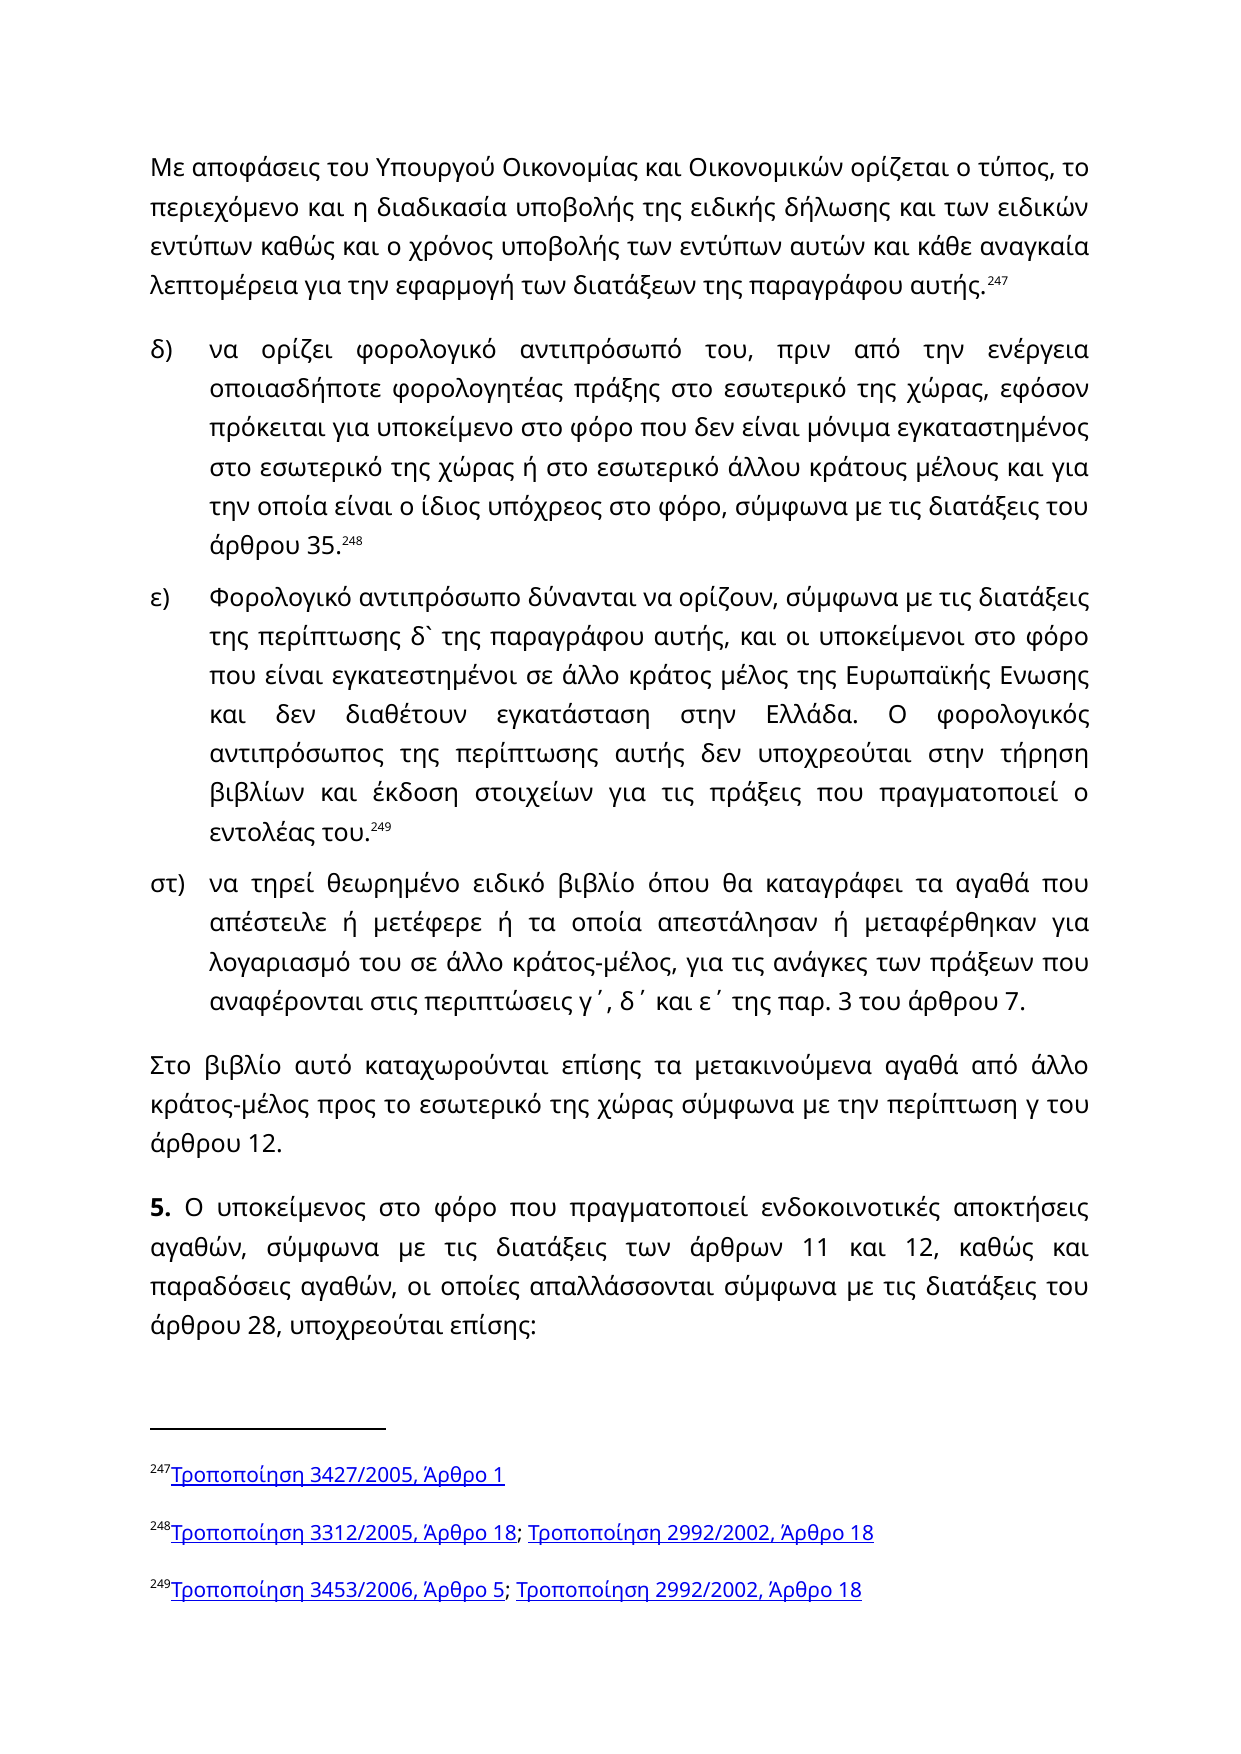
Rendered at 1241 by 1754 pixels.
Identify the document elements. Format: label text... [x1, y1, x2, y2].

list στ) να τηρεί θεωρημένο ειδικό βιβλίο όπου θα καταγράφει τα αγαθά που απέστειλε ή μετέφερε ή τα οποία απεστάλησαν ή μεταφέρθηκαν για λογαριασμό του σε άλλο κράτος-μέλος, για τις ανάγκες των πράξεων που αναφέρονται στις περιπτώσεις γ΄, δ΄ και ε΄ της παρ. 3 του άρθρου 7. [150, 866, 1090, 1017]
text 5. Ο υποκείμενος στο φόρο που πραγματοποιεί ενδοκοινοτικές αποκτήσεις αγαθών, σύμφωνα με τις διατάξεις των άρθρων 11 και 12, καθώς και παραδόσεις αγαθών, οι οποίες απαλλάσσονται σύμφωνα με τις διατάξεις του άρθρου 28, υποχρεούται επίσης: [150, 1190, 1090, 1342]
text Με αποφάσεις του Υπουργού Οικονομίας και Οικονομικών ορίζεται ο τύπος, το περιεχόμενο και η διαδικασία υποβολής της ειδικής δήλωσης και των ειδικών εντύπων καθώς και ο χρόνος υποβολής των εντύπων αυτών και κάθε αναγκαία λεπτομέρεια για την εφαρμογή των διατάξεων της παραγράφου αυτής. [150, 150, 1090, 302]
text Στο βιβλίο αυτό καταχωρούνται επίσης τα μετακινούμενα αγαθά από άλλο κράτος-μέλος προς το εσωτερικό της χώρας σύμφωνα με την περίπτωση γ του άρθρου 12. [150, 1047, 1090, 1160]
list ε) Φορολογικό αντιπρόσωπο δύνανται να ορίζουν, σύμφωνα με τις διατάξεις της περίπτωσης δ` της παραγράφου αυτής, και οι υποκείμενοι στο φόρο που είναι εγκατεστημένοι σε άλλο κράτος μέλος της Ευρωπαϊκής Ενωσης και δεν διαθέτουν εγκατάσταση στην Ελλάδα. Ο φορολογικός αντιπρόσωπος της περίπτωσης αυτής δεν υποχρεούται στην τήρηση βιβλίων και έκδοση στοιχείων για τις πράξεις που πραγματοποιεί ο εντολέας του. [150, 579, 1090, 848]
text Τροποποίηση 3427/2005, Άρθρο 1 [150, 1460, 1090, 1489]
text Τροποποίηση 3312/2005, Άρθρο 18; Τροποποίηση 2992/2002, Άρθρο 18 [150, 1518, 1090, 1546]
list δ) να ορίζει φορολογικό αντιπρόσωπό του, πριν από την ενέργεια οποιασδήποτε φορολογητέας πράξης στο εσωτερικό της χώρας, εφόσον πρόκειται για υποκείμενο στο φόρο που δεν είναι μόνιμα εγκαταστημένος στο εσωτερικό της χώρας ή στο εσωτερικό άλλου κράτους μέλους και για την οποία είναι ο ίδιος υπόχρεος στο φόρο, σύμφωνα με τις διατάξεις του άρθρου 35. [150, 332, 1090, 562]
text Τροποποίηση 3453/2006, Άρθρο 5; Τροποποίηση 2992/2002, Άρθρο 18 [150, 1576, 1090, 1604]
